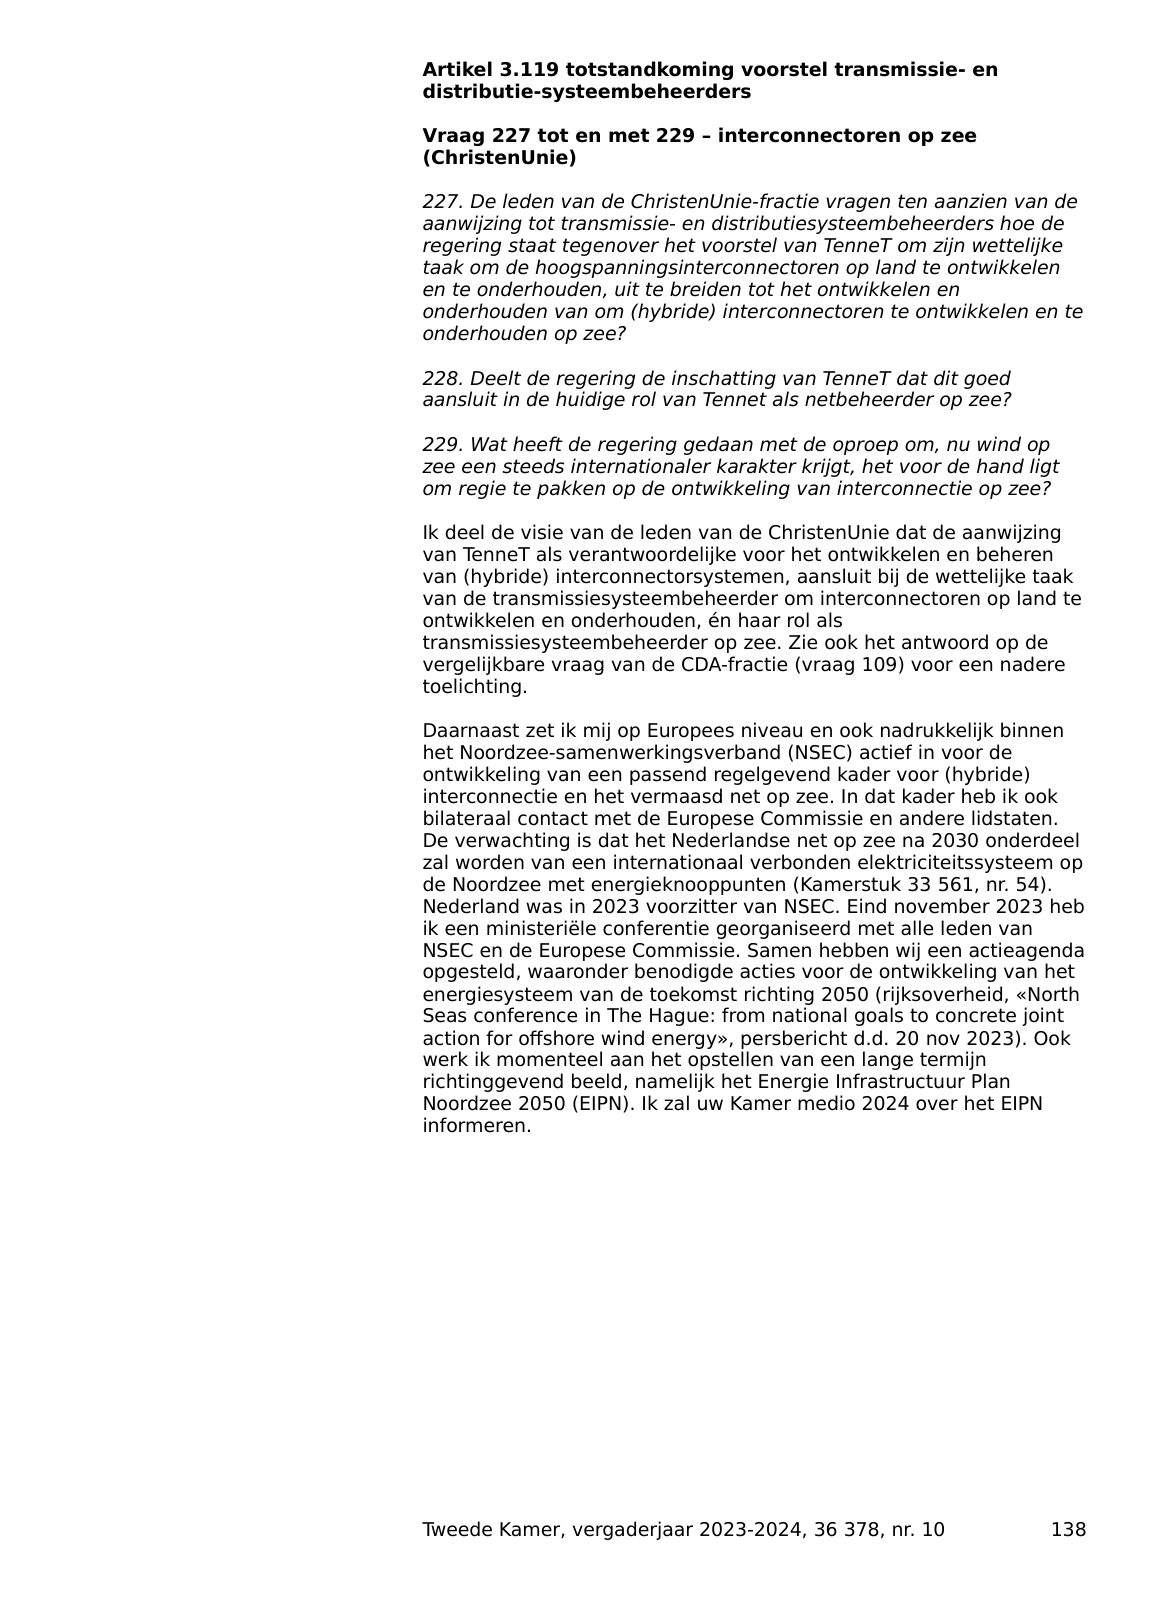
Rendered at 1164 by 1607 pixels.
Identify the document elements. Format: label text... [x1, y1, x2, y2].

text Ik deel de visie van de leden van de ChristenUnie dat de aanwijzing van TenneT als verantwoordelijke voor het ontwikkelen en beheren van (hybride) interconnectorsystemen, aansluit bij de wettelijke taak van de transmissiesysteembeheerder om interconnectoren op land te ontwikkelen en onderhouden, én haar rol als transmissiesysteembeheerder op zee. Zie ook het antwoord op de vergelijkbare vraag van de CDA-fractie (vraag 109) voor een nadere toelichting. [422, 522, 1087, 697]
text Daarnaast zet ik mij op Europees niveau en ook nadrukkelijk binnen het Noordzee-samenwerkingsverband (NSEC) actief in voor de ontwikkeling van een passend regelgevend kader voor (hybride) interconnectie en het vermaasd net op zee. In dat kader heb ik ook bilateraal contact met de Europese Commissie en andere lidstaten. De verwachting is dat het Nederlandse net op zee na 2030 onderdeel zal worden van een internationaal verbonden elektriciteitssysteem op de Noordzee met energieknooppunten (Kamerstuk 33 561, nr. 54). Nederland was in 2023 voorzitter van NSEC. Eind november 2023 heb ik een ministeriële conferentie georganiseerd met alle leden van NSEC en de Europese Commissie. Samen hebben wij een actieagenda opgesteld, waaronder benodigde acties voor de ontwikkeling van het energiesysteem van de toekomst richting 2050 (rijksoverheid, «North Seas conference in The Hague: from national goals to concrete joint action for offshore wind energy», persbericht d.d. 20 nov 2023). Ook werk ik momenteel aan het opstellen van een lange termijn richtinggevend beeld, namelijk het Energie Infrastructuur Plan Noordzee 2050 (EIPN). Ik zal uw Kamer medio 2024 over het EIPN informeren. [422, 720, 1087, 1137]
subtitle 227. De leden van de ChristenUnie-fractie vragen ten aanzien van de aanwijzing tot transmissie- en distributiesysteembeheerders hoe de regering staat tegenover het voorstel van TenneT om zijn wettelijke taak om de hoogspanningsinterconnectoren op land te ontwikkelen en te onderhouden, uit te breiden tot het ontwikkelen en onderhouden van om (hybride) interconnectoren te ontwikkelen en te onderhouden op zee? [422, 191, 1087, 345]
subtitle Artikel 3.119 totstandkoming voorstel transmissie- en distributie-systeembeheerders [422, 59, 1087, 103]
subtitle 228. Deelt de regering de inschatting van TenneT dat dit goed aansluit in de huidige rol van Tennet als netbeheerder op zee? [422, 367, 1087, 411]
subtitle Vraag 227 tot en met 229 – interconnectoren op zee (ChristenUnie) [422, 125, 1087, 169]
subtitle 229. Wat heeft de regering gedaan met de oproep om, nu wind op zee een steeds internationaler karakter krijgt, het voor de hand ligt om regie te pakken op de ontwikkeling van interconnectie op zee? [422, 433, 1087, 499]
